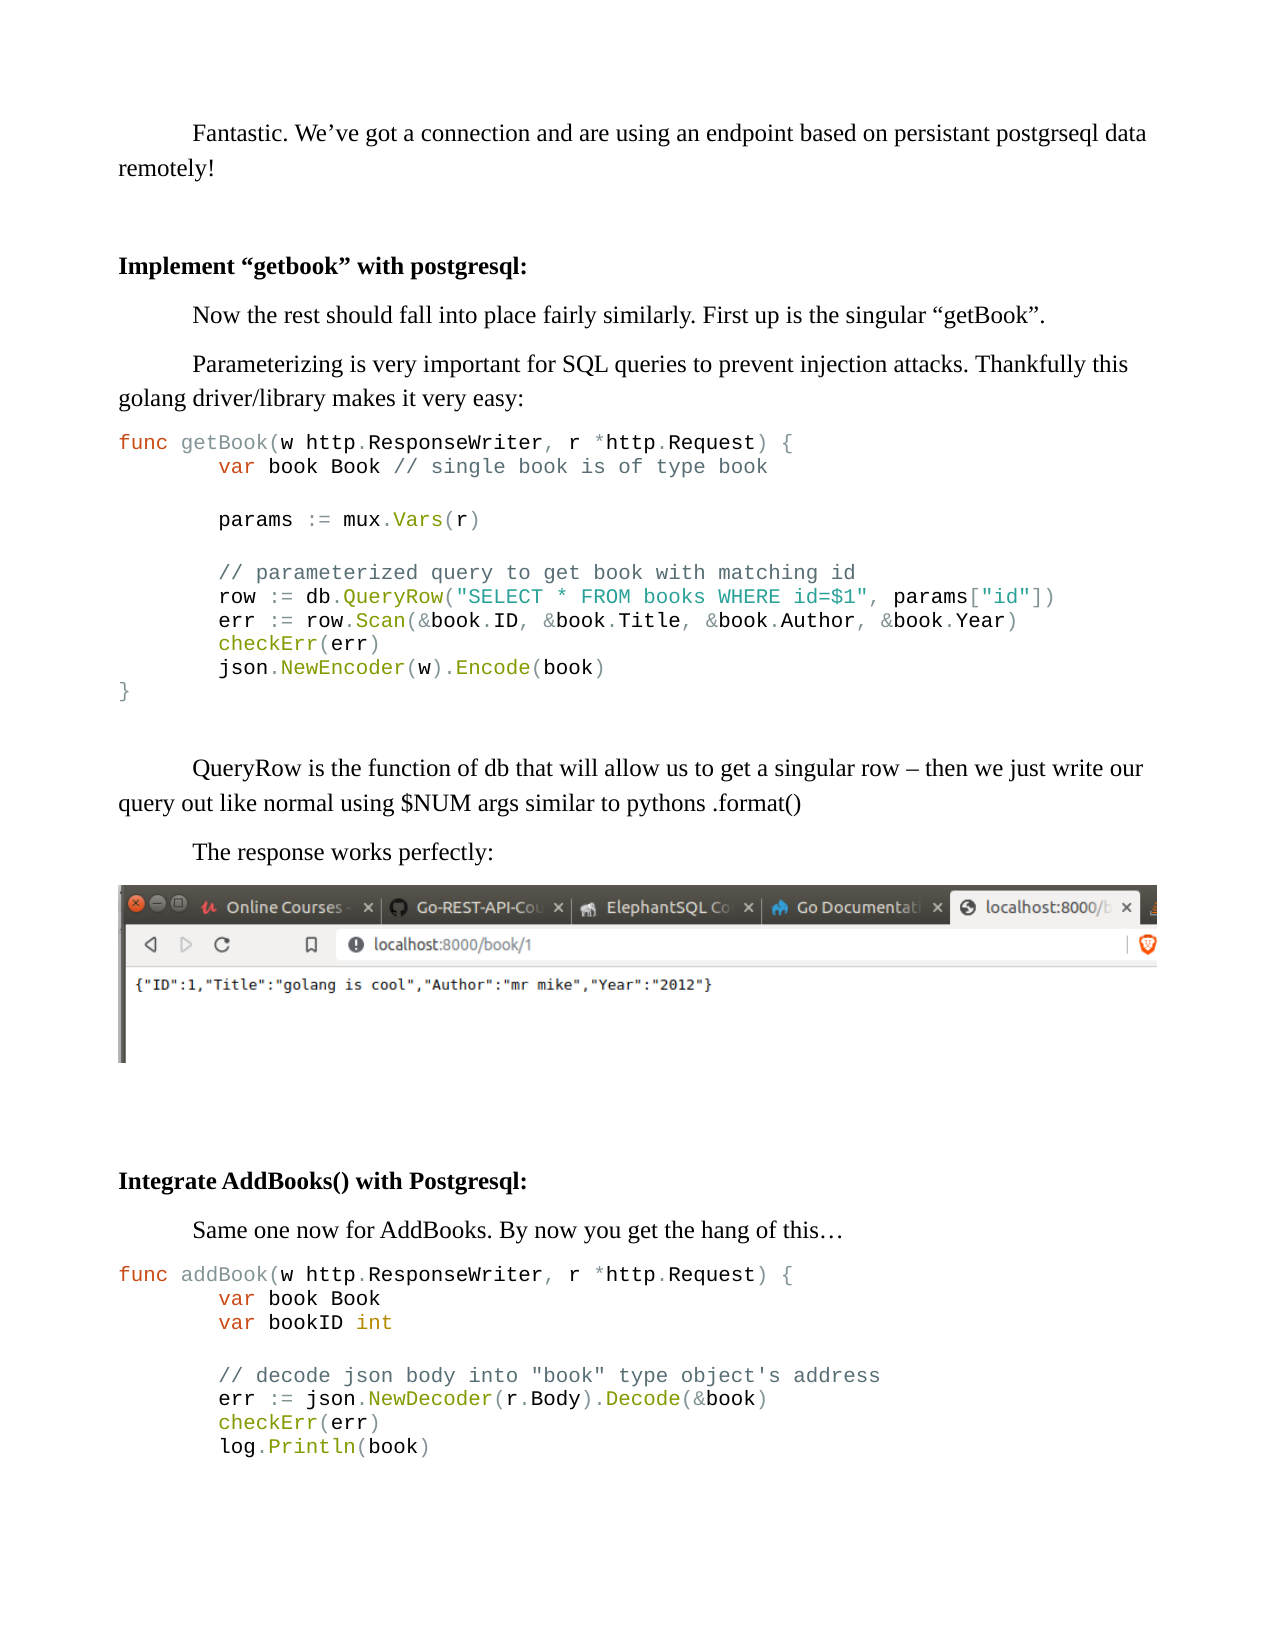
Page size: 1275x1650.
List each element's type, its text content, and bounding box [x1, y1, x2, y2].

text // parameterized query to get book with matching id [118, 562, 1157, 586]
text The response works perfectly: [118, 837, 1157, 866]
text json.NewEncoder(w).Encode(book) [118, 657, 1157, 681]
text log.Println(book) [118, 1436, 1157, 1459]
text var book Book // single book is of type book [118, 456, 1157, 480]
text func getBook(w http.ResponseWriter, r *http.Request) { [118, 432, 1157, 456]
text QueryRow is the function of db that will allow us to get a singular row – then we just write our query out like normal using $NUM args similar to pythons .format() [118, 753, 1157, 816]
text Integrate AddBooks() with Postgresql: [118, 1166, 1157, 1195]
text Implement “getbook” with postgresql: [118, 251, 1157, 279]
text Now the rest should fall into place fairly similarly. First up is the singular “getBook”. [118, 300, 1157, 328]
text // decode json body into "book" type object's address [118, 1365, 1157, 1388]
text var bookID int [118, 1312, 1157, 1335]
text Parameterizing is very important for SQL queries to prevent injection attacks. Thankfully this golang driver/library makes it very easy: [118, 349, 1157, 412]
text func addBook(w http.ResponseWriter, r *http.Request) { [118, 1264, 1157, 1288]
picture [118, 885, 1157, 1063]
text checkErr(err) [118, 633, 1157, 657]
text params := mux.Vars(r) [118, 509, 1157, 533]
text var book Book [118, 1288, 1157, 1312]
text Same one now for AddBooks. By now you get the hang of this… [118, 1215, 1157, 1244]
text err := json.NewDecoder(r.Body).Decode(&book) [118, 1388, 1157, 1412]
text Fantastic. We’ve got a connection and are using an endpoint based on persistant postgrseql data remotely! [118, 118, 1157, 181]
text checkErr(err) [118, 1412, 1157, 1436]
text err := row.Scan(&book.ID, &book.Title, &book.Author, &book.Year) [118, 609, 1157, 633]
text } [118, 681, 1157, 704]
text row := db.QueryRow("SELECT * FROM books WHERE id=$1", params["id"]) [118, 586, 1157, 609]
